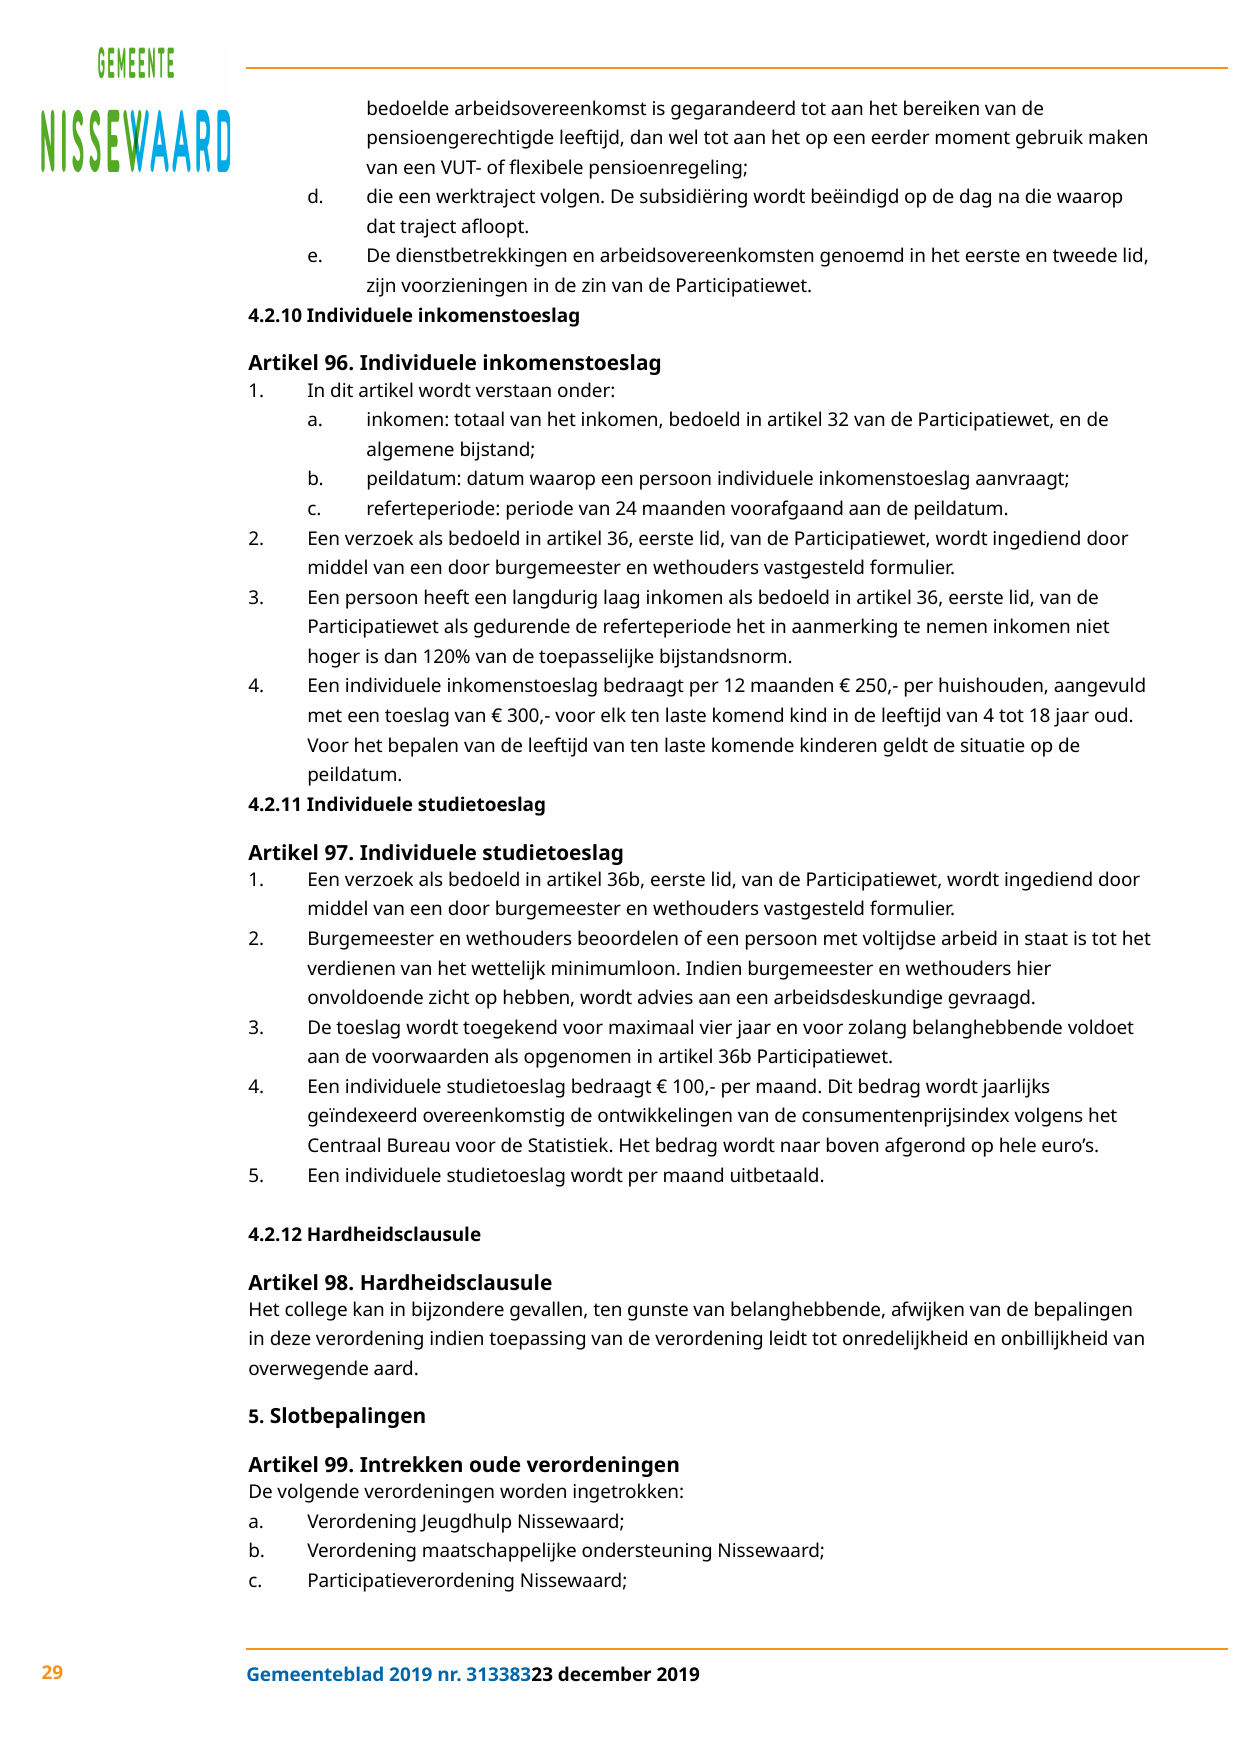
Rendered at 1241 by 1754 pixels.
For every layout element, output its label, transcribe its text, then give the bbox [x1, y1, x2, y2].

list Een individuele inkomenstoeslag bedraagt per 12 maanden € 250,- per huishouden, aangevuld met een toeslag van € 300,- voor elk ten laste komend kind in de leeftijd van 4 tot 18 jaar oud. Voor het bepalen van de leeftijd van ten laste komende kinderen geldt de situatie op de peildatum. [248, 673, 1152, 787]
text Artikel 96. Individuele inkomenstoeslag [248, 348, 1152, 377]
list Een individuele studietoeslag wordt per maand uitbetaald. [248, 1162, 1152, 1188]
list Verordening Jeugdhulp Nissewaard; [248, 1508, 1152, 1534]
picture [176, 157, 187, 172]
list In dit artikel wordt verstaan onder: [248, 377, 1152, 403]
text 4.2.10 Individuele inkomenstoeslag [248, 302, 1152, 328]
text 4.2.11 Individuele studietoeslag [248, 791, 1152, 817]
text Artikel 99. Intrekken oude verordeningen [248, 1450, 1152, 1478]
list inkomen: totaal van het inkomen, bedoeld in artikel 32 van de Participatiewet, en de algemene bijstand; [307, 406, 1152, 462]
list Verordening maatschappelijke ondersteuning Nissewaard; [248, 1538, 1152, 1563]
text Het college kan in bijzondere gevallen, ten gunste van belanghebbende, afwijken van de bepalingen in deze verordening indien toepassing van de verordening leidt tot onredelijkheid en onbillijkheid van overwegende aard. [248, 1296, 1152, 1381]
list bedoelde arbeidsovereenkomst is gegarandeerd tot aan het bereiken van de pensioengerechtigde leeftijd, dan wel tot aan het op een eerder moment gebruik maken van een VUT- of flexibele pensioenregeling; [307, 95, 1152, 180]
picture [154, 157, 165, 172]
picture [41, 47, 231, 172]
text 5. Slotbepalingen [248, 1401, 1152, 1429]
text De volgende verordeningen worden ingetrokken: [248, 1478, 1152, 1504]
list Een individuele studietoeslag bedraagt € 100,- per maand. Dit bedrag wordt jaarlijks geïndexeerd overeenkomstig de ontwikkelingen van de consumentenprijsindex volgens het Centraal Bureau voor de Statistiek. Het bedrag wordt naar boven afgerond op hele euro’s. [248, 1073, 1152, 1158]
list Participatieverordening Nissewaard; [248, 1567, 1152, 1593]
text 4.2.12 Hardheidsclausule [248, 1221, 1152, 1247]
text Artikel 98. Hardheidsclausule [248, 1268, 1152, 1296]
picture [222, 122, 227, 160]
text Artikel 97. Individuele studietoeslag [248, 838, 1152, 866]
list die een werktraject volgen. De subsidiëring wordt beëindigd op de dag na die waarop dat traject afloopt. [307, 183, 1152, 239]
picture [201, 122, 206, 138]
list De toeslag wordt toegekend voor maximaal vier jaar en voor zolang belanghebbende voldoet aan de voorwaarden als opgenomen in artikel 36b Participatiewet. [248, 1014, 1152, 1069]
list Een persoon heeft een langdurig laag inkomen als bedoeld in artikel 36, eerste lid, van de Participatiewet als gedurende de referteperiode het in aanmerking te nemen inkomen niet hoger is dan 120% van de toepasselijke bijstandsnorm. [248, 584, 1152, 669]
list referteperiode: periode van 24 maanden voorafgaand aan de peildatum. [307, 495, 1152, 521]
list De dienstbetrekkingen en arbeidsovereenkomsten genoemd in het eerste en tweede lid, zijn voorzieningen in de zin van de Participatiewet. [307, 243, 1152, 298]
picture [200, 151, 206, 172]
list Een verzoek als bedoeld in artikel 36b, eerste lid, van de Participatiewet, wordt ingediend door middel van een door burgemeester en wethouders vastgesteld formulier. [248, 866, 1152, 921]
list Burgemeester en wethouders beoordelen of een persoon met voltijdse arbeid in staat is tot het verdienen van het wettelijk minimumloon. Indien burgemeester en wethouders hier onvoldoende zicht op hebben, wordt advies aan een arbeidsdeskundige gevraagd. [248, 925, 1152, 1010]
list Een verzoek als bedoeld in artikel 36, eerste lid, van de Participatiewet, wordt ingediend door middel van een door burgemeester en wethouders vastgesteld formulier. [248, 525, 1152, 580]
list peildatum: datum waarop een persoon individuele inkomenstoeslag aanvraagt; [307, 466, 1152, 491]
